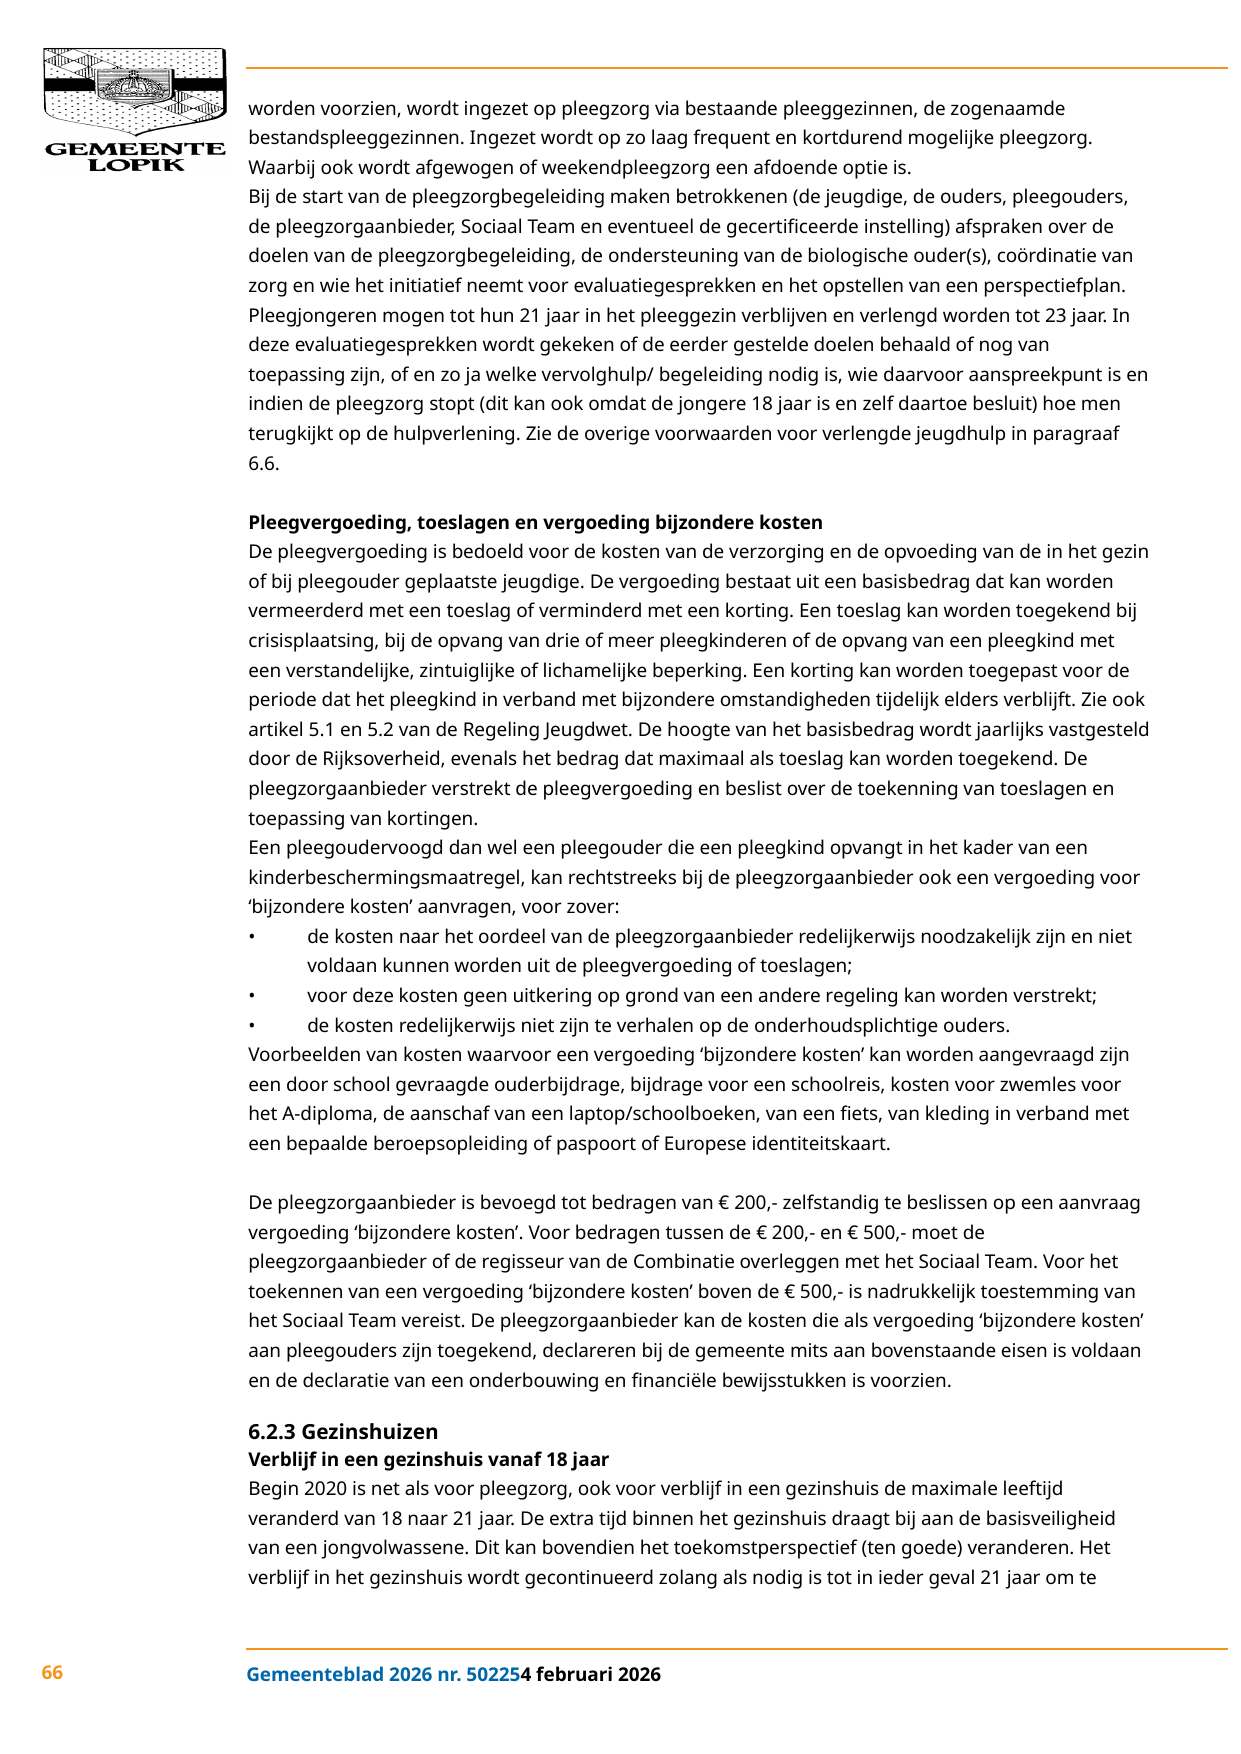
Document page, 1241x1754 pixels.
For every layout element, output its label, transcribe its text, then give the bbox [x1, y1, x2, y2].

text 6.2.3 Gezinshuizen [248, 1417, 1152, 1446]
text Pleegvergoeding, toeslagen en vergoeding bijzondere kosten [248, 509, 1152, 535]
list de kosten redelijkerwijs niet zijn te verhalen op de onderhoudsplichtige ouders. [248, 1012, 1152, 1038]
text Begin 2020 is net als voor pleegzorg, ook voor verblijf in een gezinshuis de maximale leeftijd veranderd van 18 naar 21 jaar. De extra tijd binnen het gezinshuis draagt bij aan de basisveiligheid van een jongvolwassene. Dit kan bovendien het toekomstperspectief (ten goede) veranderen. Het verblijf in het gezinshuis wordt gecontinueerd zolang als nodig is tot in ieder geval 21 jaar om te [248, 1475, 1152, 1590]
text Voorbeelden van kosten waarvoor een vergoeding ‘bijzondere kosten’ kan worden aangevraagd zijn een door school gevraagde ouderbijdrage, bijdrage voor een schoolreis, kosten voor zwemles voor het A-diploma, de aanschaf van een laptop/schoolboeken, van een fiets, van kleding in verband met een bepaalde beroepsopleiding of paspoort of Europese identiteitskaart. [248, 1041, 1152, 1156]
picture [41, 47, 231, 172]
text Pleegjongeren mogen tot hun 21 jaar in het pleeggezin verblijven en verlengd worden tot 23 jaar. In deze evaluatiegesprekken wordt gekeken of de eerder gestelde doelen behaald of nog van toepassing zijn, of en zo ja welke vervolghulp/ begeleiding nodig is, wie daarvoor aanspreekpunt is en indien de pleegzorg stopt (dit kan ook omdat de jongere 18 jaar is en zelf daartoe besluit) hoe men terugkijkt op de hulpverlening. Zie de overige voorwaarden voor verlengde jeugdhulp in paragraaf 6.6. [248, 302, 1152, 476]
text Bij de start van de pleegzorgbegeleiding maken betrokkenen (de jeugdige, de ouders, pleegouders, de pleegzorgaanbieder, Sociaal Team en eventueel de gecertificeerde instelling) afspraken over de doelen van de pleegzorgbegeleiding, de ondersteuning van de biologische ouder(s), coördinatie van zorg en wie het initiatief neemt voor evaluatiegesprekken en het opstellen van een perspectiefplan. [248, 183, 1152, 298]
list de kosten naar het oordeel van de pleegzorgaanbieder redelijkerwijs noodzakelijk zijn en niet voldaan kunnen worden uit de pleegvergoeding of toeslagen; [248, 923, 1152, 978]
text Verblijf in een gezinshuis vanaf 18 jaar [248, 1446, 1152, 1471]
text De pleegvergoeding is bedoeld voor de kosten van de verzorging en de opvoeding van de in het gezin of bij pleegouder geplaatste jeugdige. De vergoeding bestaat uit een basisbedrag dat kan worden vermeerderd met een toeslag of verminderd met een korting. Een toeslag kan worden toegekend bij crisisplaatsing, bij de opvang van drie of meer pleegkinderen of de opvang van een pleegkind met een verstandelijke, zintuiglijke of lichamelijke beperking. Een korting kan worden toegepast voor de periode dat het pleegkind in verband met bijzondere omstandigheden tijdelijk elders verblijft. Zie ook artikel 5.1 en 5.2 van de Regeling Jeugdwet. De hoogte van het basisbedrag wordt jaarlijks vastgesteld door de Rijksoverheid, evenals het bedrag dat maximaal als toeslag kan worden toegekend. De pleegzorgaanbieder verstrekt de pleegvergoeding en beslist over de toekenning van toeslagen en toepassing van kortingen. [248, 538, 1152, 831]
text Een pleegoudervoogd dan wel een pleegouder die een pleegkind opvangt in het kader van een kinderbeschermingsmaatregel, kan rechtstreeks bij de pleegzorgaanbieder ook een vergoeding voor ‘bijzondere kosten’ aanvragen, voor zover: [248, 834, 1152, 919]
list voor deze kosten geen uitkering op grond van een andere regeling kan worden verstrekt; [248, 982, 1152, 1008]
text worden voorzien, wordt ingezet op pleegzorg via bestaande pleeggezinnen, de zogenaamde bestandspleeggezinnen. Ingezet wordt op zo laag frequent en kortdurend mogelijke pleegzorg. Waarbij ook wordt afgewogen of weekendpleegzorg een afdoende optie is. [248, 95, 1152, 180]
text De pleegzorgaanbieder is bevoegd tot bedragen van € 200,- zelfstandig te beslissen op een aanvraag vergoeding ‘bijzondere kosten’. Voor bedragen tussen de € 200,- en € 500,- moet de pleegzorgaanbieder of de regisseur van de Combinatie overleggen met het Sociaal Team. Voor het toekennen van een vergoeding ‘bijzondere kosten’ boven de € 500,- is nadrukkelijk toestemming van het Sociaal Team vereist. De pleegzorgaanbieder kan de kosten die als vergoeding ‘bijzondere kosten’ aan pleegouders zijn toegekend, declareren bij de gemeente mits aan bovenstaande eisen is voldaan en de declaratie van een onderbouwing en financiële bewijsstukken is voorzien. [248, 1189, 1152, 1393]
